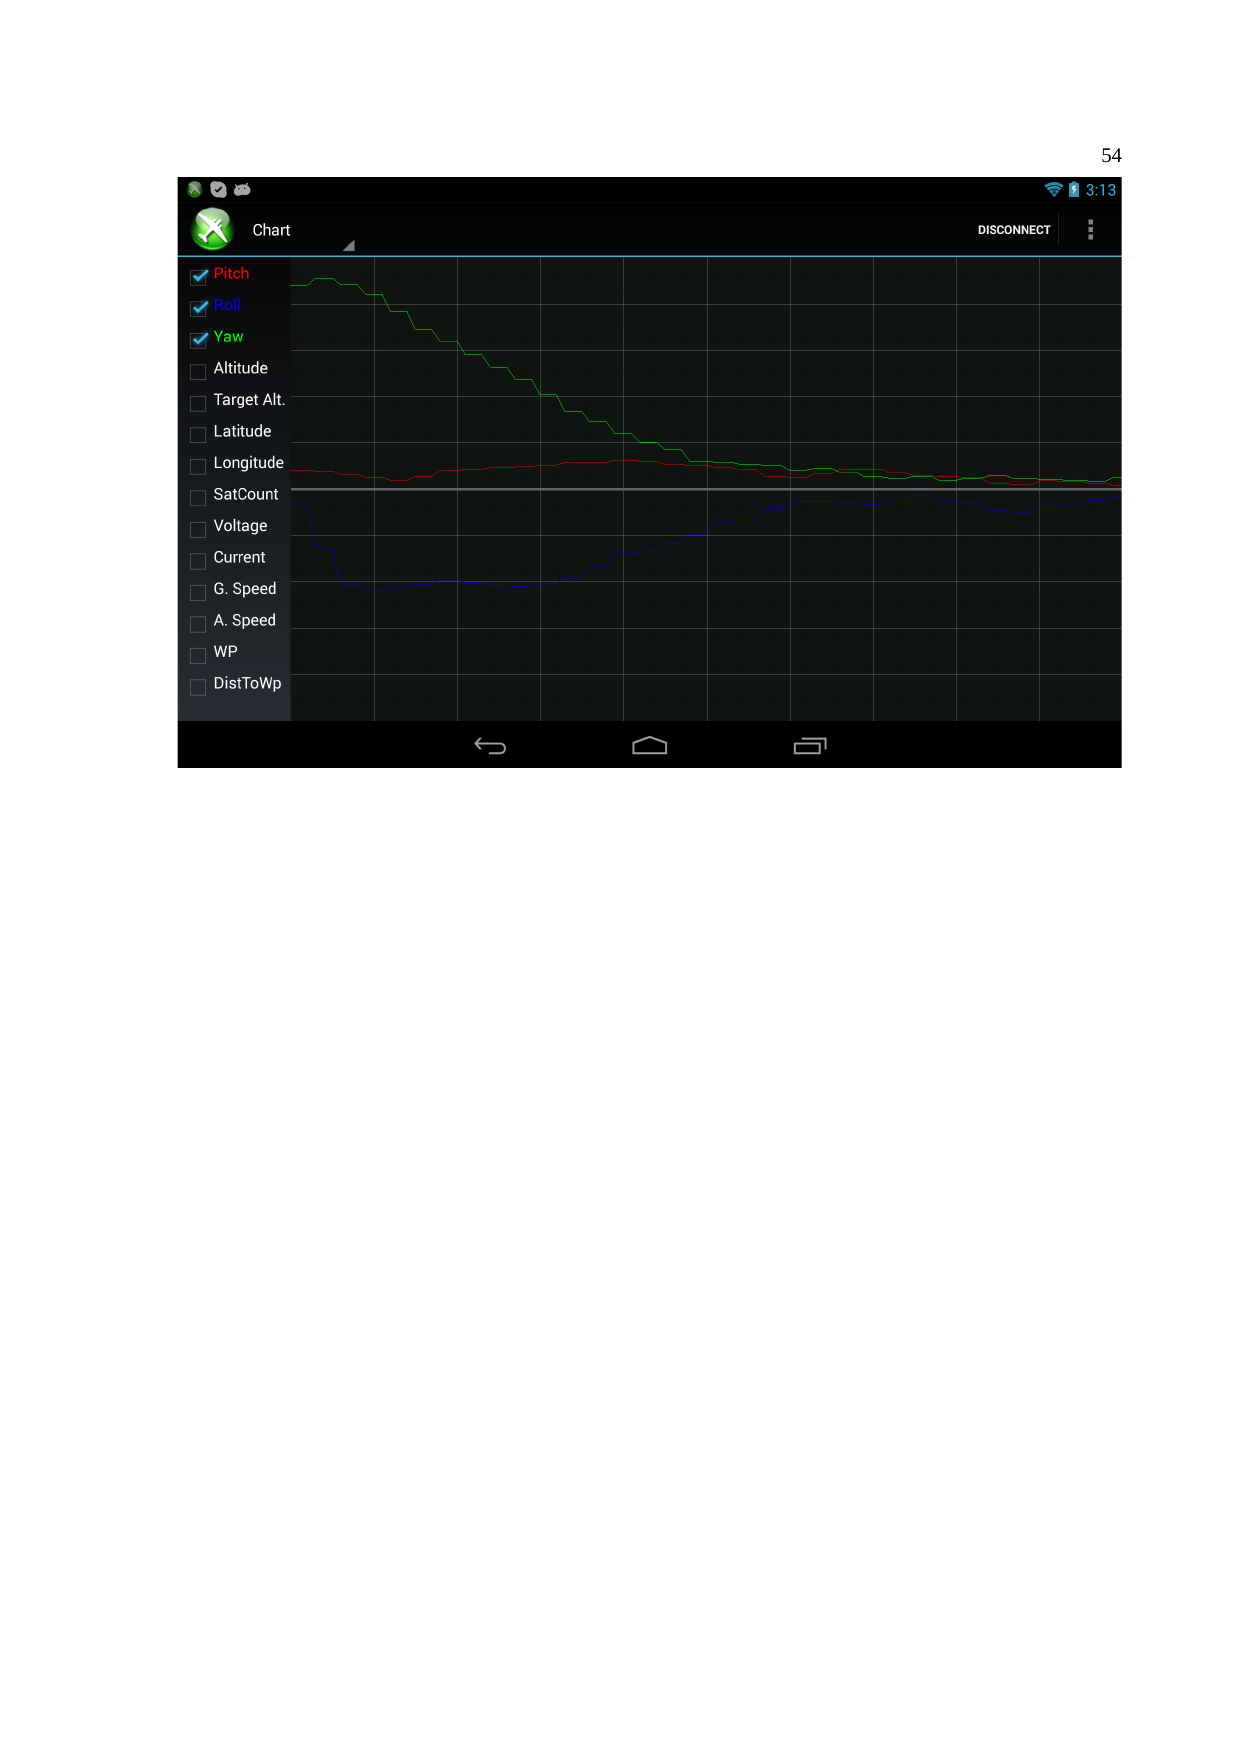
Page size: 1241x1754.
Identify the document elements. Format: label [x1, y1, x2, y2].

picture [177, 177, 1122, 768]
